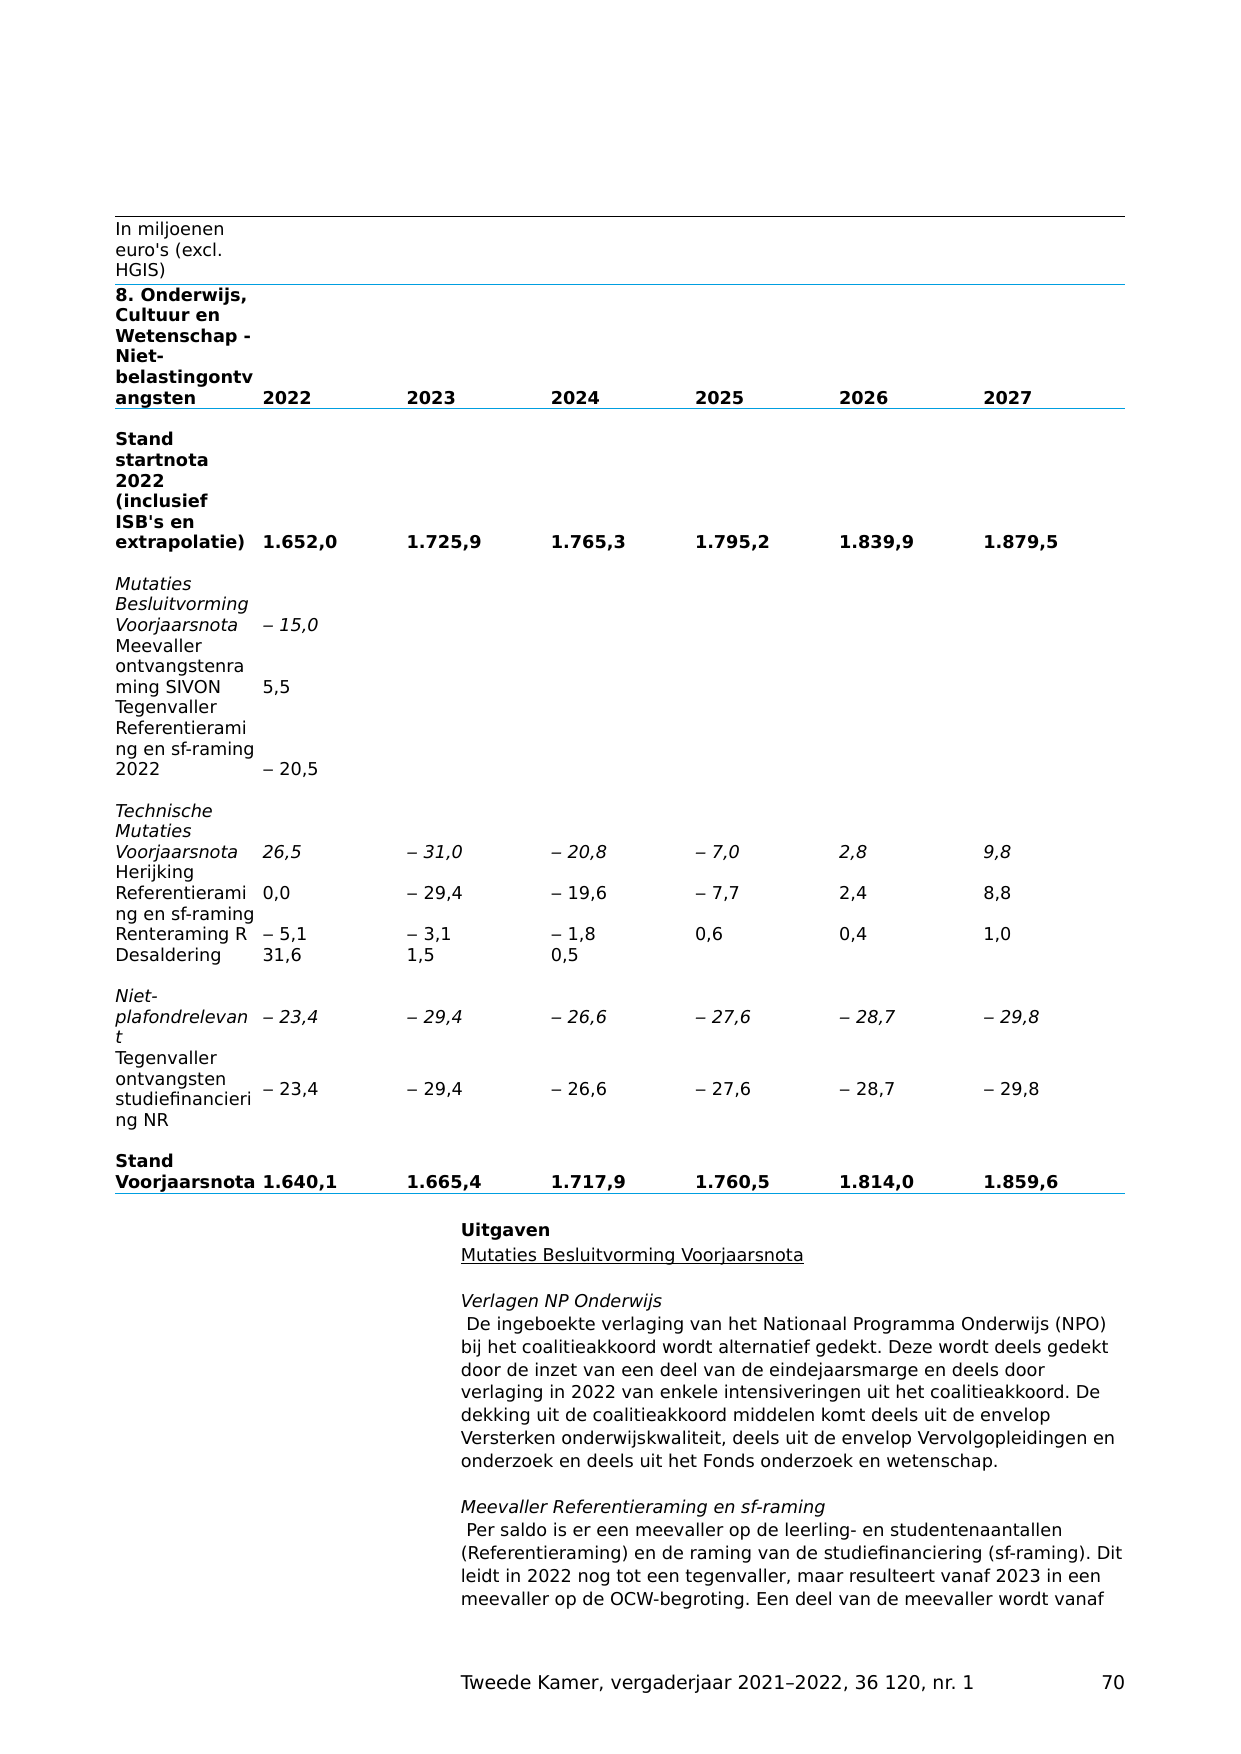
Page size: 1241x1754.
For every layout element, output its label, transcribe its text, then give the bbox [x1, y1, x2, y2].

table_cell [404, 574, 548, 636]
table_cell [692, 574, 836, 636]
table_cell 26,5 [259, 801, 403, 862]
table_cell ‒ 19,6 [548, 863, 692, 924]
table_cell [404, 1131, 548, 1151]
table_cell [548, 553, 692, 574]
table_cell [836, 698, 980, 780]
table_cell [836, 780, 980, 801]
table_cell [548, 409, 692, 429]
table_cell [692, 966, 836, 986]
table_cell 1,5 [404, 945, 548, 966]
table_cell [259, 409, 403, 429]
table_cell ‒ 23,4 [259, 1048, 403, 1131]
table_cell [259, 217, 403, 284]
table_cell [404, 966, 548, 986]
table_cell [980, 698, 1125, 780]
table_cell [836, 1131, 980, 1151]
table_cell Desaldering [115, 945, 259, 966]
table_cell 1.814,0 [836, 1151, 980, 1192]
table_cell 8,8 [980, 863, 1125, 924]
table_cell Technische Mutaties Voorjaarsnota [115, 801, 259, 862]
table_cell Niet-plafondrelevant [115, 986, 259, 1048]
table_cell [404, 217, 548, 284]
table_cell [548, 1131, 692, 1151]
table_cell 1.665,4 [404, 1151, 548, 1192]
table_cell 5,5 [259, 636, 403, 697]
table_cell ‒ 15,0 [259, 574, 403, 636]
table_cell [980, 553, 1125, 574]
table_cell [980, 409, 1125, 429]
table_cell 1.652,0 [259, 429, 403, 553]
table_cell [836, 409, 980, 429]
table_cell [404, 409, 548, 429]
table_cell 2025 [692, 285, 836, 408]
table_cell 1.859,6 [980, 1151, 1125, 1192]
table_cell Meevaller ontvangstenraming SIVON [115, 636, 259, 697]
table_cell 2024 [548, 285, 692, 408]
table_cell [548, 698, 692, 780]
table_cell ‒ 20,8 [548, 801, 692, 862]
table_cell ‒ 1,8 [548, 924, 692, 945]
table_cell [404, 698, 548, 780]
table_cell [980, 945, 1125, 966]
table_cell [259, 966, 403, 986]
table_cell [980, 636, 1125, 697]
table_cell ‒ 29,8 [980, 986, 1125, 1048]
table_cell ‒ 7,7 [692, 863, 836, 924]
table_cell 1.795,2 [692, 429, 836, 553]
table_cell ‒ 5,1 [259, 924, 403, 945]
table_cell [692, 945, 836, 966]
table_cell [692, 217, 836, 284]
table_cell 2023 [404, 285, 548, 408]
table_cell ‒ 27,6 [692, 1048, 836, 1131]
table_cell [836, 574, 980, 636]
table_cell 9,8 [980, 801, 1125, 862]
table_cell [692, 409, 836, 429]
table_cell 1.717,9 [548, 1151, 692, 1192]
table_cell 2027 [980, 285, 1125, 408]
table_cell [980, 217, 1125, 284]
table_cell 31,6 [259, 945, 403, 966]
table_cell [404, 553, 548, 574]
table_cell [836, 945, 980, 966]
table_cell [548, 780, 692, 801]
text Verlagen NP Onderwijs De ingeboekte verlaging van het Nationaal Programma Onderwijs (NPO) bij het coalitieakkoord wordt alternatief gedekt. Deze wordt deels gedekt door de inzet van een deel van de eindejaarsmarge en deels door verlaging in 2022 van enkele intensiveringen uit het coalitieakkoord. De dekking uit de coalitieakkoord middelen komt deels uit de envelop Versterken onderwijskwaliteit, deels uit de envelop Vervolgopleidingen en onderzoek en deels uit het Fonds onderzoek en wetenschap. [461, 1289, 1125, 1472]
table_cell [259, 1131, 403, 1151]
table_cell [836, 966, 980, 986]
table_cell Tegenvaller Referentieraming en sf-raming 2022 [115, 698, 259, 780]
table_cell Renteraming R [115, 924, 259, 945]
table_cell [980, 966, 1125, 986]
table_cell Herijking Referentieraming en sf-raming [115, 863, 259, 924]
table_cell ‒ 29,4 [404, 986, 548, 1048]
table_cell Mutaties Besluitvorming Voorjaarsnota [115, 574, 259, 636]
table_cell 1,0 [980, 924, 1125, 945]
table_cell [692, 698, 836, 780]
table_cell Stand Voorjaarsnota [115, 1151, 259, 1192]
table_cell ‒ 3,1 [404, 924, 548, 945]
table_cell [548, 217, 692, 284]
table_cell 2,4 [836, 863, 980, 924]
text Mutaties Besluitvorming Voorjaarsnota [461, 1243, 1125, 1266]
table_cell 0,4 [836, 924, 980, 945]
table_cell ‒ 29,4 [404, 863, 548, 924]
table_cell ‒ 20,5 [259, 698, 403, 780]
table_cell ‒ 7,0 [692, 801, 836, 862]
table_cell 0,6 [692, 924, 836, 945]
table_cell 1.765,3 [548, 429, 692, 553]
table_cell [836, 553, 980, 574]
table_cell [692, 636, 836, 697]
table_cell [115, 553, 259, 574]
table_cell [980, 574, 1125, 636]
table_cell [115, 780, 259, 801]
table_cell [692, 1131, 836, 1151]
table_cell 0,0 [259, 863, 403, 924]
table_cell [115, 966, 259, 986]
table_cell [692, 553, 836, 574]
table_cell [115, 1131, 259, 1151]
table_cell ‒ 23,4 [259, 986, 403, 1048]
table_cell [980, 1131, 1125, 1151]
table_cell 2,8 [836, 801, 980, 862]
table_cell [404, 780, 548, 801]
table_cell [548, 636, 692, 697]
table_cell 1.760,5 [692, 1151, 836, 1192]
table_cell 2026 [836, 285, 980, 408]
table_cell ‒ 26,6 [548, 1048, 692, 1131]
table_cell Stand startnota 2022 (inclusief ISB's en extrapolatie) [115, 429, 259, 553]
table_cell In miljoenen euro's (excl. HGIS) [115, 217, 259, 284]
table_cell [259, 553, 403, 574]
table_header Tabel 35 [115, 191, 1125, 216]
table_cell [980, 780, 1125, 801]
table_cell ‒ 29,4 [404, 1048, 548, 1131]
table_cell [548, 966, 692, 986]
text Meevaller Referentieraming en sf-raming Per saldo is er een meevaller op de leerling- en studentenaantallen (Referentieraming) en de raming van de studiefinanciering (sf-raming). Dit leidt in 2022 nog tot een tegenvaller, maar resulteert vanaf 2023 in een meevaller op de OCW-begroting. Een deel van de meevaller wordt vanaf [461, 1495, 1125, 1610]
table_cell 1.725,9 [404, 429, 548, 553]
table_cell 0,5 [548, 945, 692, 966]
table_cell Tegenvaller ontvangsten studiefinanciering NR [115, 1048, 259, 1131]
text Uitgaven [461, 1218, 1125, 1241]
table_cell 8. Onderwijs, Cultuur en Wetenschap - Niet-belastingontvangsten [115, 285, 259, 408]
table_cell ‒ 27,6 [692, 986, 836, 1048]
table_cell 1.839,9 [836, 429, 980, 553]
table_cell [692, 780, 836, 801]
table_cell ‒ 26,6 [548, 986, 692, 1048]
table_cell ‒ 28,7 [836, 986, 980, 1048]
table_cell 1.640,1 [259, 1151, 403, 1192]
table_cell [115, 409, 259, 429]
table_cell [836, 636, 980, 697]
table_cell [836, 217, 980, 284]
table_cell ‒ 28,7 [836, 1048, 980, 1131]
table_cell [548, 574, 692, 636]
table_cell [259, 780, 403, 801]
table_cell 1.879,5 [980, 429, 1125, 553]
table_cell ‒ 29,8 [980, 1048, 1125, 1131]
table_cell ‒ 31,0 [404, 801, 548, 862]
table_cell 2022 [259, 285, 403, 408]
table_cell [404, 636, 548, 697]
